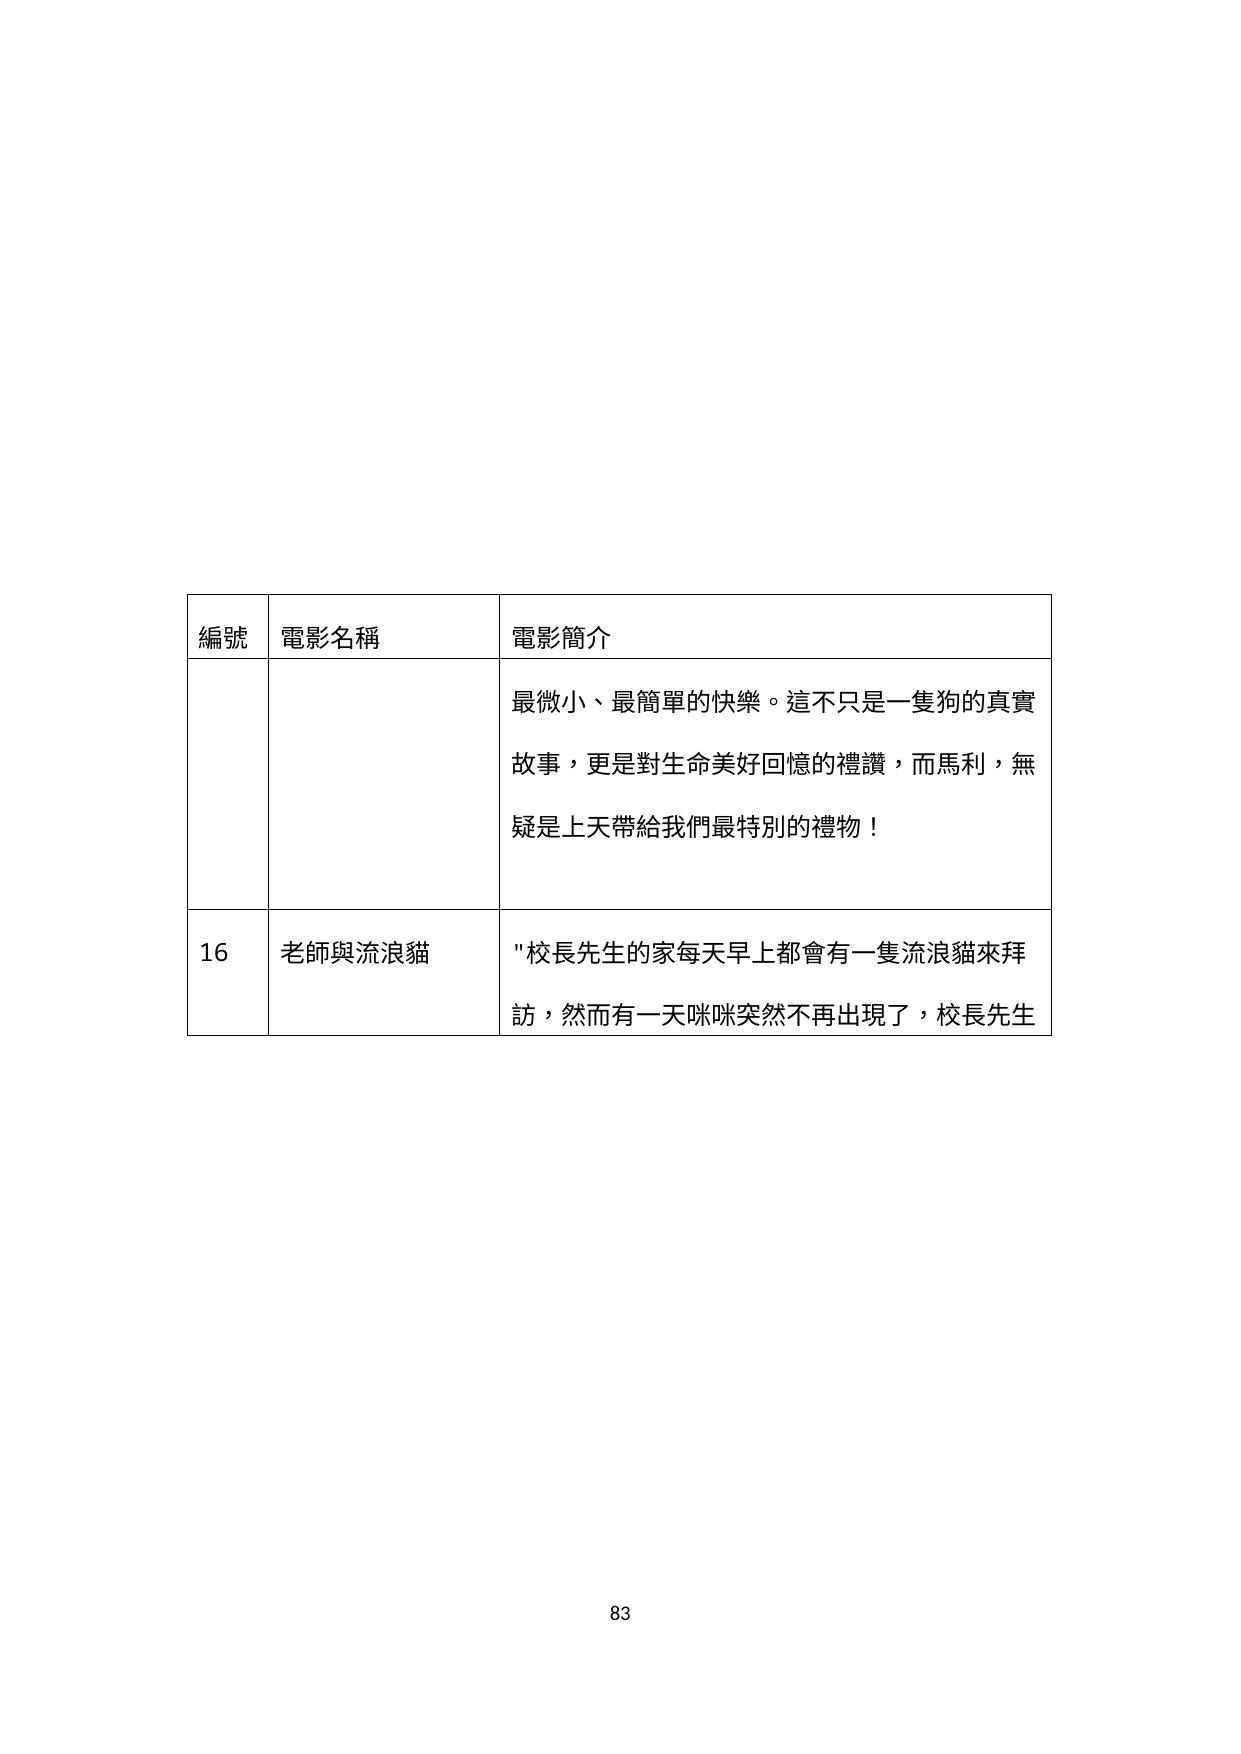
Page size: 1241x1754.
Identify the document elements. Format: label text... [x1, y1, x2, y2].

table_cell [269, 659, 499, 909]
table_cell 老師與流浪貓 [269, 910, 499, 1035]
table_cell "校長先生的家每天早上都會有一隻流浪貓來拜訪，然而有一天咪咪突然不再出現了，校長先生 [500, 910, 1051, 1035]
table_cell 16 [188, 910, 268, 1035]
table_header 電影簡介 [500, 595, 1051, 658]
table_cell [188, 659, 268, 909]
table_header 電影名稱 [269, 595, 499, 658]
table_cell 最微小、最簡單的快樂。這不只是一隻狗的真實故事，更是對生命美好回憶的禮讚，而馬利，無疑是上天帶給我們最特別的禮物！ [500, 659, 1051, 909]
table_header 編號 [188, 595, 268, 658]
